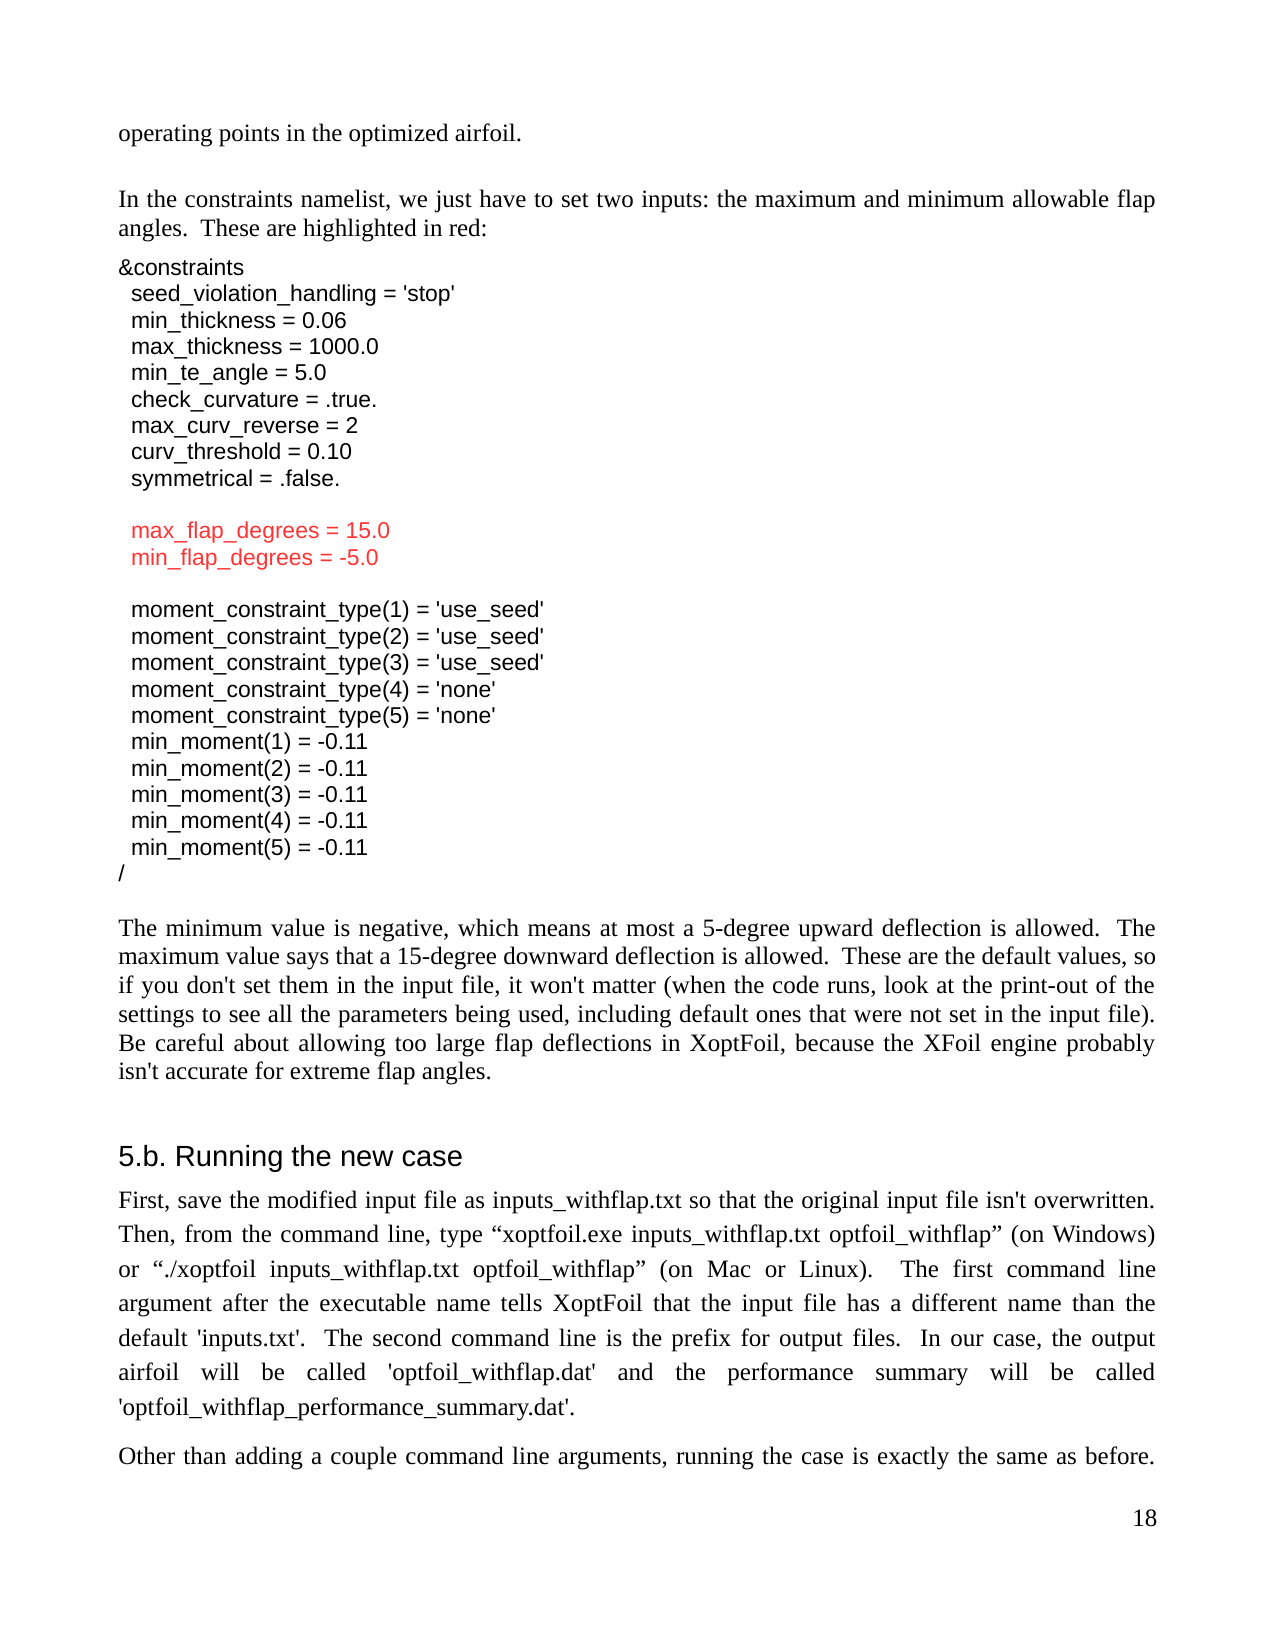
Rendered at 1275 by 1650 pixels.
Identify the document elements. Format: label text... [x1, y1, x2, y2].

text min_te_angle = 5.0 [118, 359, 1157, 386]
text symmetrical = .false. [118, 465, 1157, 491]
text check_curvature = .true. [118, 386, 1157, 412]
text min_flap_degrees = -5.0 [118, 544, 1157, 570]
text &constraints [118, 254, 1157, 280]
text First, save the modified input file as inputs_withflap.txt so that the original input file isn't overwritten. Then, from the command line, type “xoptfoil.exe inputs_withflap.txt optfoil_withflap” (on Windows) or “./xoptfoil inputs_withflap.txt optfoil_withflap” (on Mac or Linux). The first command line argument after the executable name tells XoptFoil that the input file has a different name than the default 'inputs.txt'. The second command line is the prefix for output files. In our case, the output airfoil will be called 'optfoil_withflap.dat' and the performance summary will be called 'optfoil_withflap_performance_summary.dat'. [118, 1185, 1157, 1421]
text min_moment(3) = -0.11 [118, 781, 1157, 807]
text moment_constraint_type(3) = 'use_seed' [118, 649, 1157, 676]
text min_moment(1) = -0.11 [118, 728, 1157, 754]
text max_flap_degrees = 15.0 [118, 517, 1157, 544]
text max_thickness = 1000.0 [118, 333, 1157, 359]
text The minimum value is negative, which means at most a 5-degree upward deflection is allowed. The maximum value says that a 15-degree downward deflection is allowed. These are the default values, so if you don't set them in the input file, it won't matter (when the code runs, look at the print-out of the settings to see all the parameters being used, including default ones that were not set in the input file). Be careful about allowing too large flap deflections in XoptFoil, because the XFoil engine probably isn't accurate for extreme flap angles. [118, 913, 1157, 1085]
subtitle 5.b. Running the new case [118, 1139, 1157, 1172]
text min_moment(2) = -0.11 [118, 754, 1157, 781]
text moment_constraint_type(1) = 'use_seed' [118, 596, 1157, 623]
text operating points in the optimized airfoil. [118, 118, 1157, 147]
text seed_violation_handling = 'stop' [118, 280, 1157, 307]
text curv_threshold = 0.10 [118, 438, 1157, 465]
text min_moment(4) = -0.11 [118, 807, 1157, 834]
text / [118, 860, 1157, 886]
text moment_constraint_type(5) = 'none' [118, 702, 1157, 728]
text Other than adding a couple command line arguments, running the case is exactly the same as before. [118, 1441, 1157, 1470]
text moment_constraint_type(4) = 'none' [118, 676, 1157, 702]
text moment_constraint_type(2) = 'use_seed' [118, 623, 1157, 649]
text min_moment(5) = -0.11 [118, 834, 1157, 860]
text max_curv_reverse = 2 [118, 412, 1157, 438]
text In the constraints namelist, we just have to set two inputs: the maximum and minimum allowable flap angles. These are highlighted in red: [118, 184, 1157, 242]
text min_thickness = 0.06 [118, 307, 1157, 333]
